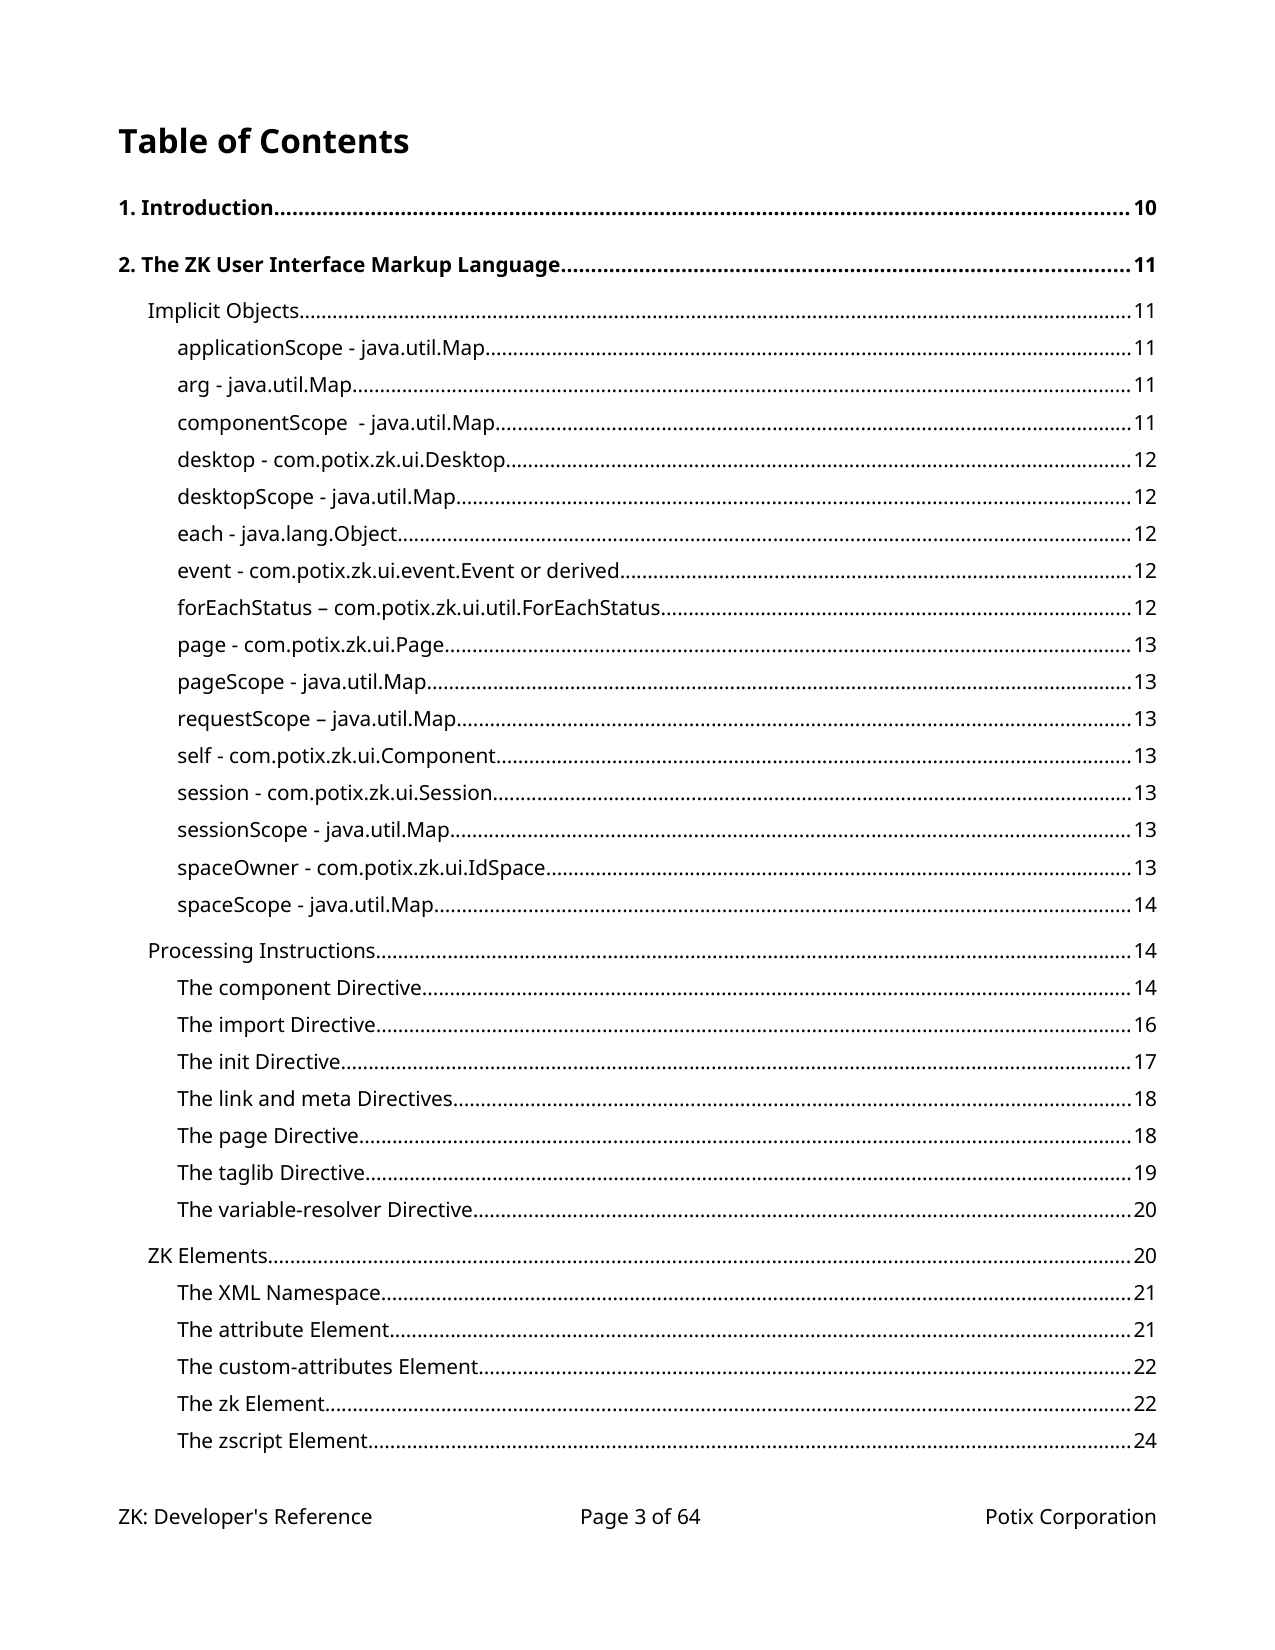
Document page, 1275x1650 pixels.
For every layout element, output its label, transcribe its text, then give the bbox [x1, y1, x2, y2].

text The variable-resolver Directive 20 [177, 1195, 1157, 1223]
text The import Directive 16 [177, 1010, 1157, 1038]
text The custom-attributes Element 22 [177, 1352, 1157, 1381]
text componentScope - java.util.Map 11 [177, 408, 1157, 436]
text The init Directive 17 [177, 1047, 1157, 1075]
text Implicit Objects 11 [148, 296, 1157, 325]
text The zscript Element 24 [177, 1427, 1157, 1455]
text page - com.potix.zk.ui.Page 13 [177, 630, 1157, 658]
text The page Directive 18 [177, 1121, 1157, 1149]
text The attribute Element 21 [177, 1315, 1157, 1344]
text requestScope – java.util.Map 13 [177, 704, 1157, 733]
text each - java.lang.Object 12 [177, 519, 1157, 547]
text The zk Element 22 [177, 1389, 1157, 1418]
text desktopScope - java.util.Map 12 [177, 482, 1157, 510]
text The link and meta Directives 18 [177, 1084, 1157, 1112]
text session - com.potix.zk.ui.Session 13 [177, 778, 1157, 807]
text arg - java.util.Map 11 [177, 371, 1157, 399]
text Processing Instructions 14 [148, 936, 1157, 964]
text pageScope - java.util.Map 13 [177, 667, 1157, 696]
text 1. Introduction 10 [118, 193, 1157, 221]
text spaceScope - java.util.Map 14 [177, 890, 1157, 918]
text applicationScope - java.util.Map 11 [177, 333, 1157, 362]
text The component Directive 14 [177, 973, 1157, 1001]
text The taglib Directive 19 [177, 1158, 1157, 1186]
text forEachStatus – com.potix.zk.ui.util.ForEachStatus 12 [177, 593, 1157, 621]
text event - com.potix.zk.ui.event.Event or derived 12 [177, 556, 1157, 584]
text The XML Namespace 21 [177, 1278, 1157, 1307]
text sessionScope - java.util.Map 13 [177, 816, 1157, 844]
text self - com.potix.zk.ui.Component 13 [177, 741, 1157, 770]
text ZK Elements 20 [148, 1241, 1157, 1269]
subtitle Table of Contents [118, 118, 1157, 163]
text 2. The ZK User Interface Markup Language 11 [118, 251, 1157, 279]
text desktop - com.potix.zk.ui.Desktop 12 [177, 445, 1157, 473]
text spaceOwner - com.potix.zk.ui.IdSpace 13 [177, 853, 1157, 881]
